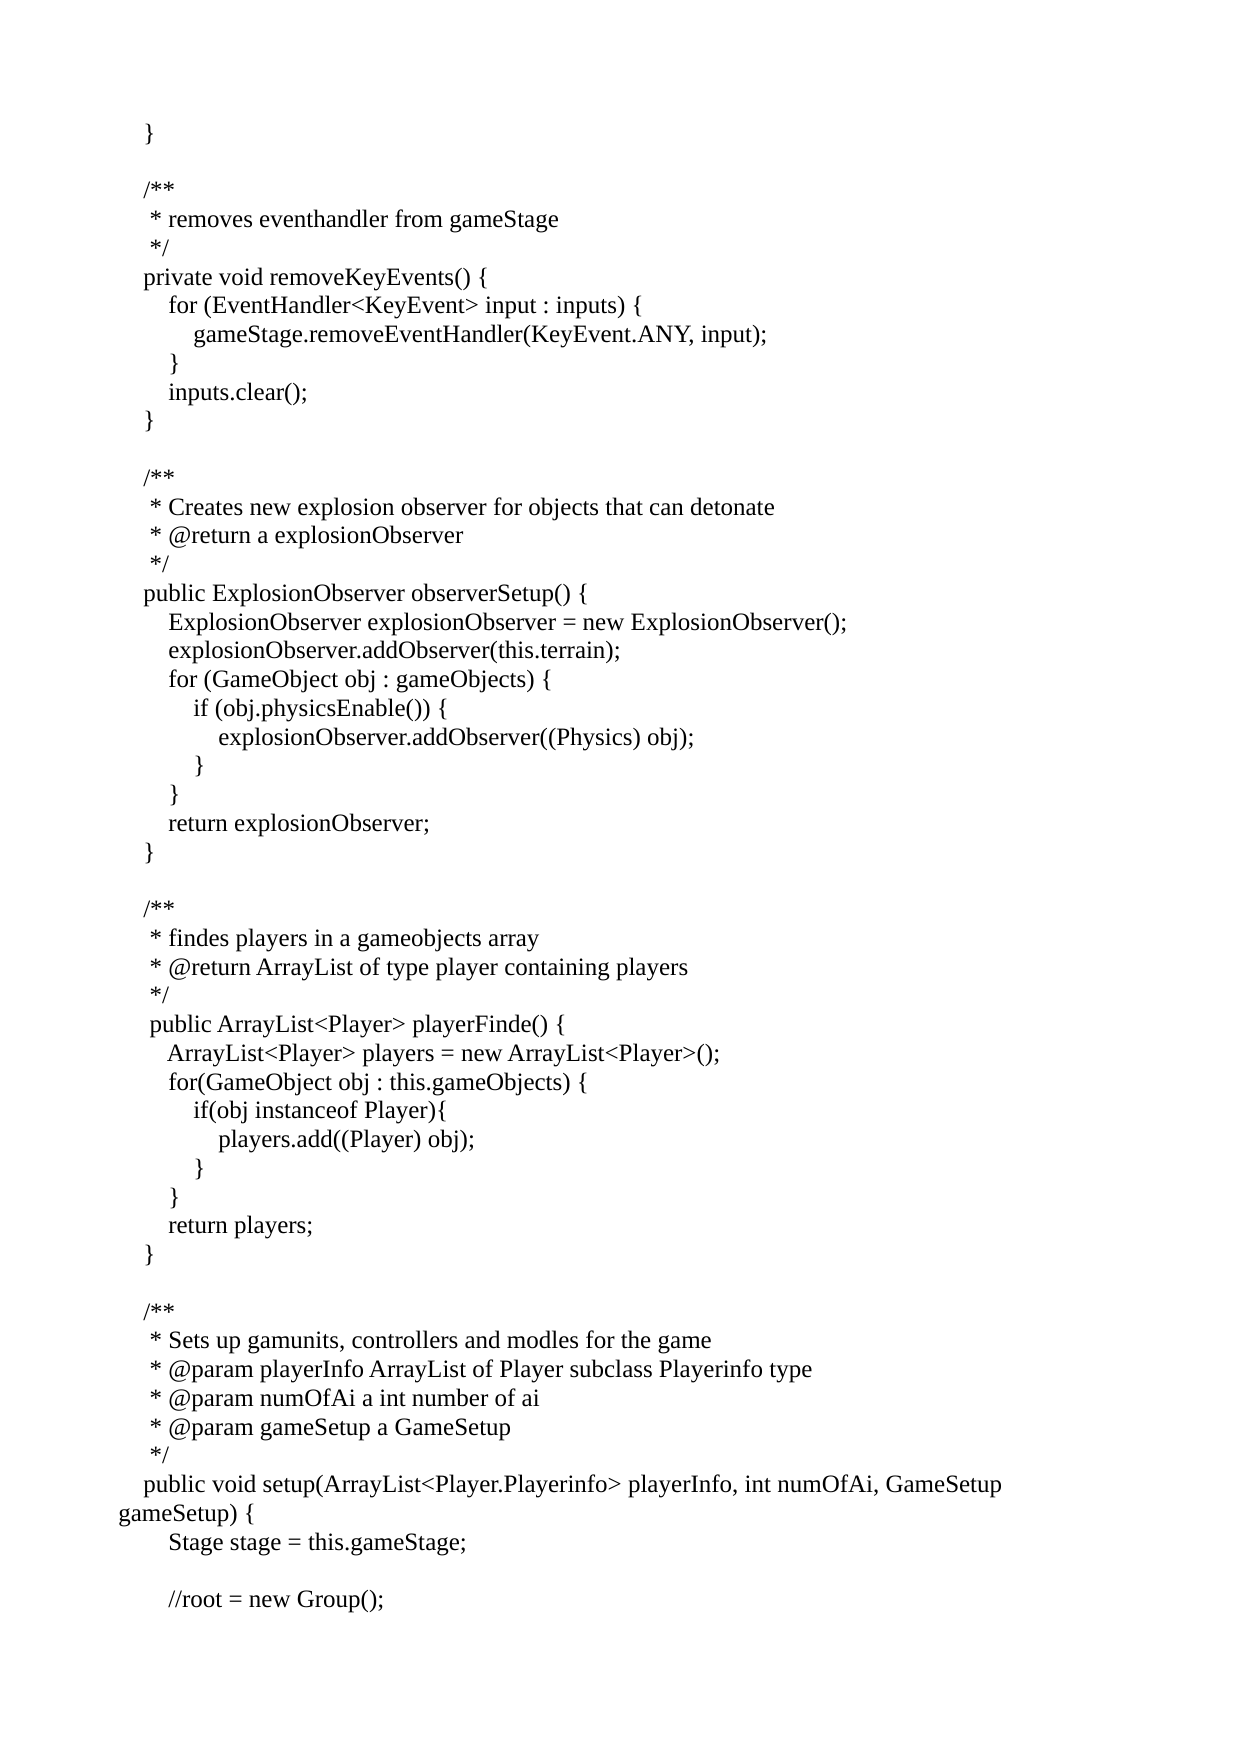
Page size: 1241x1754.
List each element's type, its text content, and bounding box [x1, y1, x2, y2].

text } [118, 751, 1122, 779]
text ArrayList<Player> players = new ArrayList<Player>(); [118, 1038, 1122, 1067]
text } [118, 1153, 1122, 1182]
text for (EventHandler<KeyEvent> input : inputs) { [118, 291, 1122, 319]
text * @return ArrayList of type player containing players [118, 952, 1122, 981]
text return players; [118, 1211, 1122, 1239]
text public ArrayList<Player> playerFinde() { [118, 1009, 1122, 1038]
text */ [118, 981, 1122, 1009]
text /** [118, 894, 1122, 923]
text */ [118, 233, 1122, 262]
text } [118, 406, 1122, 434]
text * removes eventhandler from gameStage [118, 204, 1122, 233]
text * Creates new explosion observer for objects that can detonate [118, 492, 1122, 521]
text for (GameObject obj : gameObjects) { [118, 664, 1122, 693]
text */ [118, 1441, 1122, 1469]
text private void removeKeyEvents() { [118, 262, 1122, 291]
text * @param playerInfo ArrayList of Player subclass Playerinfo type [118, 1354, 1122, 1383]
text inputs.clear(); [118, 377, 1122, 406]
text explosionObserver.addObserver((Physics) obj); [118, 722, 1122, 751]
text Stage stage = this.gameStage; [118, 1527, 1122, 1556]
text } [118, 779, 1122, 808]
text public ExplosionObserver observerSetup() { [118, 578, 1122, 607]
text } [118, 1182, 1122, 1211]
text * findes players in a gameobjects array [118, 923, 1122, 952]
text * @param gameSetup a GameSetup [118, 1412, 1122, 1441]
text /** [118, 463, 1122, 492]
text //root = new Group(); [118, 1584, 1122, 1613]
text if (obj.physicsEnable()) { [118, 693, 1122, 722]
text } [118, 348, 1122, 377]
text return explosionObserver; [118, 808, 1122, 837]
text /** [118, 1297, 1122, 1326]
text * @param numOfAi a int number of ai [118, 1383, 1122, 1412]
text * Sets up gamunits, controllers and modles for the game [118, 1326, 1122, 1354]
text gameStage.removeEventHandler(KeyEvent.ANY, input); [118, 319, 1122, 348]
text /** [118, 176, 1122, 204]
text if(obj instanceof Player){ [118, 1096, 1122, 1124]
text public void setup(ArrayList<Player.Playerinfo> playerInfo, int numOfAi, GameSetup gameSetup) { [118, 1469, 1122, 1527]
text for(GameObject obj : this.gameObjects) { [118, 1067, 1122, 1096]
text */ [118, 549, 1122, 578]
text } [118, 1239, 1122, 1268]
text } [118, 118, 1122, 147]
text explosionObserver.addObserver(this.terrain); [118, 636, 1122, 664]
text } [118, 837, 1122, 866]
text players.add((Player) obj); [118, 1124, 1122, 1153]
text * @return a explosionObserver [118, 521, 1122, 549]
text ExplosionObserver explosionObserver = new ExplosionObserver(); [118, 607, 1122, 636]
